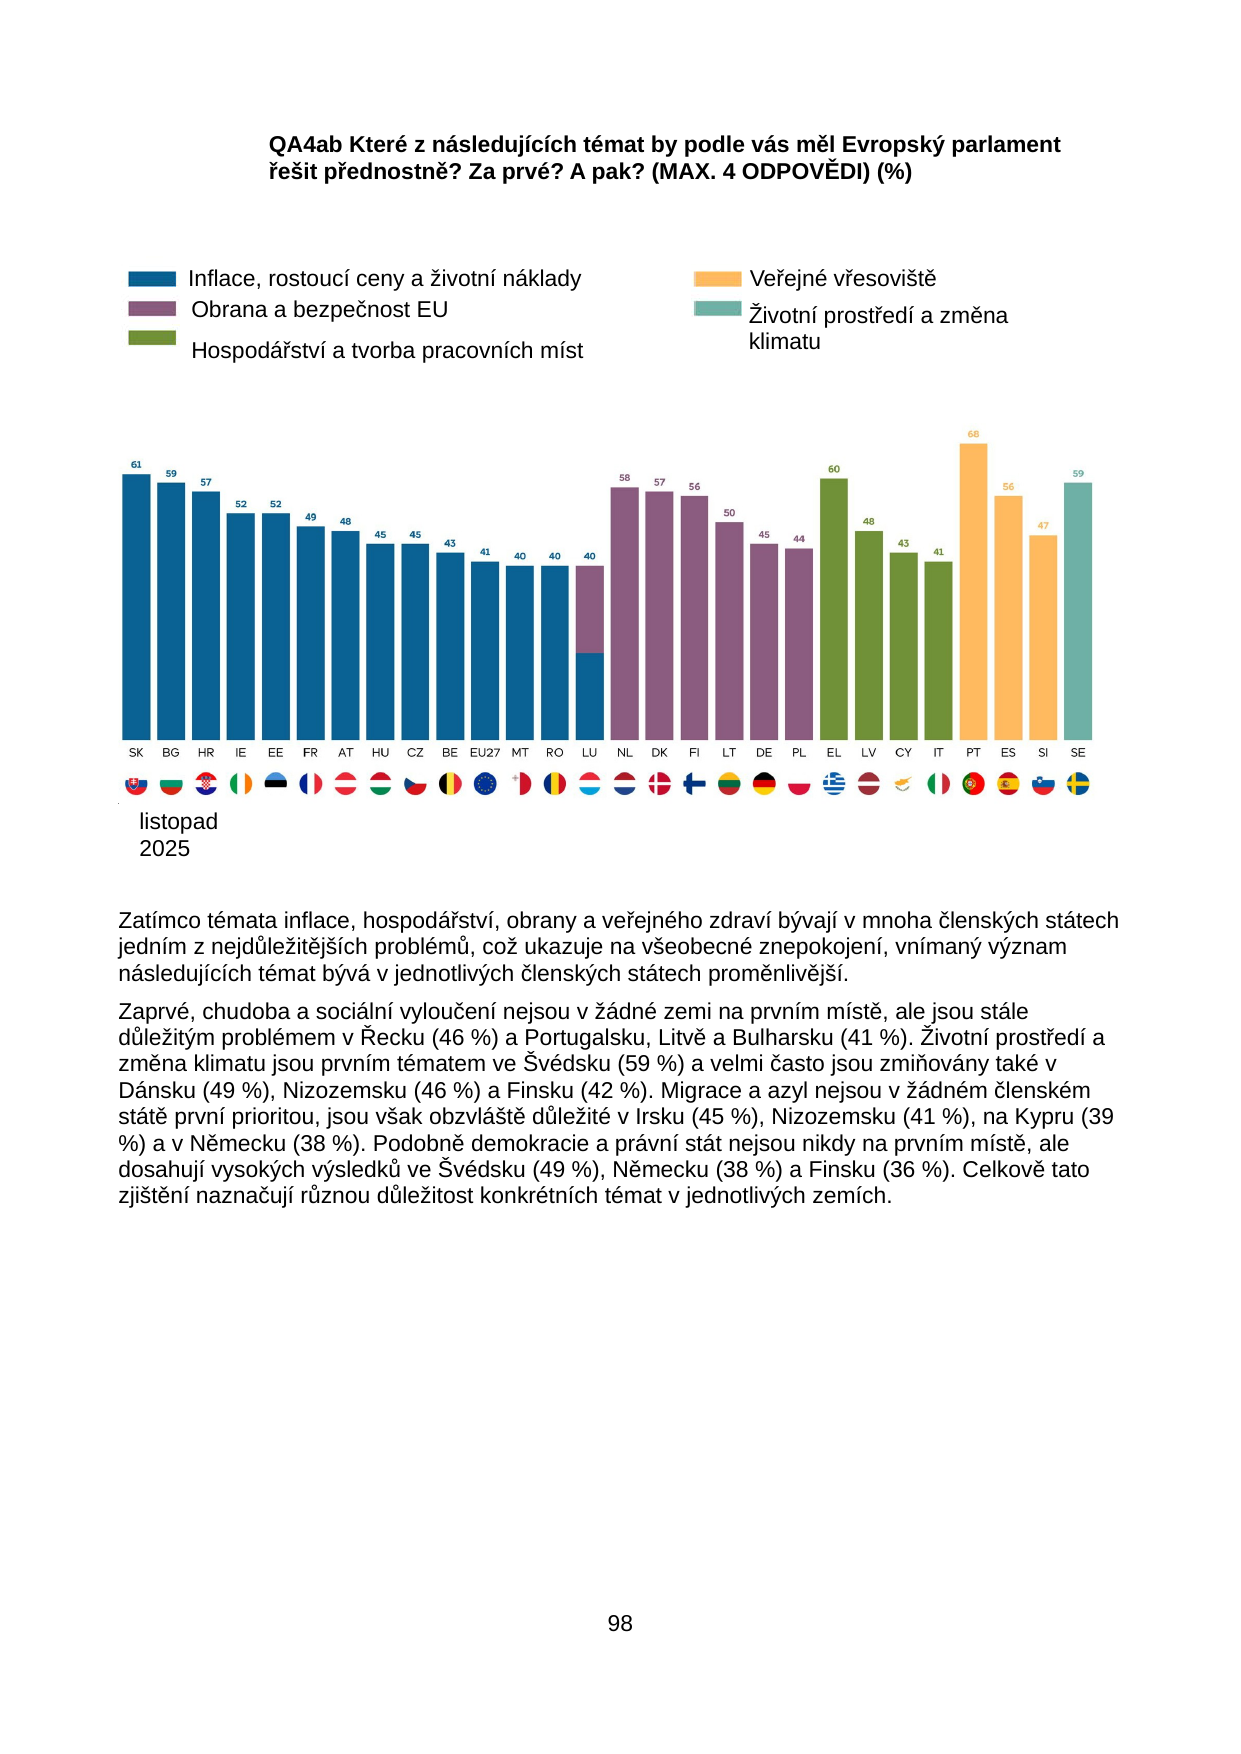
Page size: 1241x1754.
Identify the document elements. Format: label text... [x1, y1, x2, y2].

text Zaprvé, chudoba a sociální vyloučení nejsou v žádné zemi na prvním místě, ale jsou stále důležitým problémem v Řecku (46 %) a Portugalsku, Litvě a Bulharsku (41 %). Životní prostředí a změna klimatu jsou prvním tématem ve Švédsku (59 %) a velmi často jsou zmiňovány také v Dánsku (49 %), Nizozemsku (46 %) a Finsku (42 %). Migrace a azyl nejsou v žádném členském státě první prioritou, jsou však obzvláště důležité v Irsku (45 %), Nizozemsku (41 %), na Kypru (39 %) a v Německu (38 %). Podobně demokracie a právní stát nejsou nikdy na prvním místě, ale dosahují vysokých výsledků ve Švédsku (49 %), Německu (38 %) a Finsku (36 %). Celkově tato zjištění naznačují různou důležitost konkrétních témat v jednotlivých zemích. [118, 998, 1122, 1208]
picture [118, 423, 1099, 804]
picture [121, 256, 745, 352]
text Zatímco témata inflace, hospodářství, obrany a veřejného zdraví bývají v mnoha členských státech jedním z nejdůležitějších problémů, což ukazuje na všeobecné znepokojení, vnímaný význam následujících témat bývá v jednotlivých členských státech proměnlivější. [118, 907, 1122, 986]
